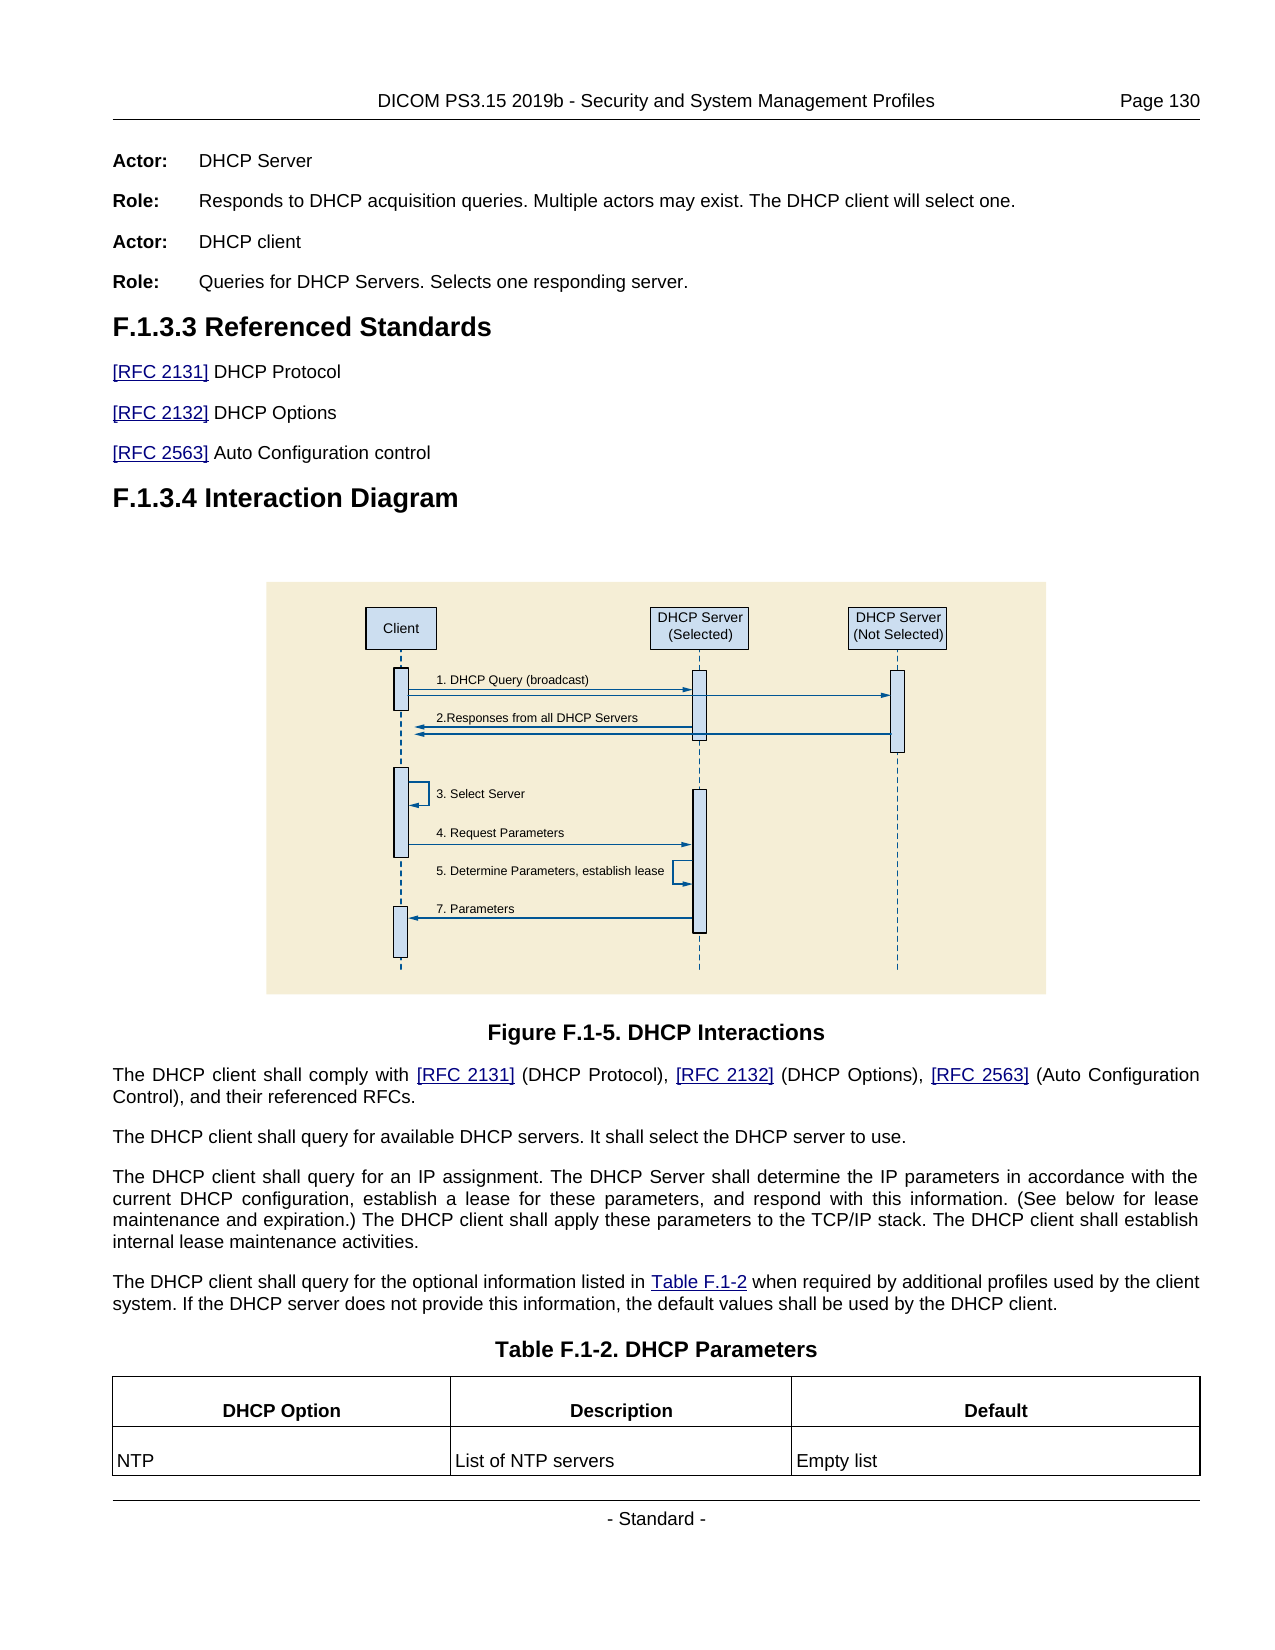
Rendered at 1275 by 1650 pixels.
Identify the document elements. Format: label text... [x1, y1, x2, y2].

table_cell List of NTP servers [451, 1427, 791, 1475]
text Table F.1-2. DHCP Parameters [112, 1337, 1200, 1362]
text [RFC 2563] Auto Configuration control [112, 442, 1200, 463]
table_header Default [792, 1377, 1199, 1426]
text The DHCP client shall comply with [RFC 2131] (DHCP Protocol), [RFC 2132] (DHCP Options), [RFC 2563] (Auto Configuration Control), and their referenced RFCs. [112, 1064, 1200, 1107]
text The DHCP client shall query for an IP assignment. The DHCP Server shall determine the IP parameters in accordance with the current DHCP configuration, establish a lease for these parameters, and respond with this information. (See below for lease maintenance and expiration.) The DHCP client shall apply these parameters to the TCP/IP stack. The DHCP client shall establish internal lease maintenance activities. [112, 1166, 1200, 1252]
table_cell Empty list [792, 1427, 1199, 1475]
text F.1.3.3 Referenced Standards [112, 311, 1200, 342]
text Role: Queries for DHCP Servers. Selects one responding server. [112, 271, 1200, 292]
table_header DHCP Option [113, 1377, 450, 1426]
text Figure F.1-5. DHCP Interactions [112, 1019, 1200, 1045]
text Actor: DHCP Server [112, 150, 1200, 172]
text [RFC 2131] DHCP Protocol [112, 361, 1200, 383]
text F.1.3.4 Interaction Diagram [112, 482, 1200, 513]
text Role: Responds to DHCP acquisition queries. Multiple actors may exist. The DHCP client will select one. [112, 190, 1200, 212]
table_cell NTP [113, 1427, 450, 1475]
table_header Description [451, 1377, 791, 1426]
text [RFC 2132] DHCP Options [112, 402, 1200, 423]
text The DHCP client shall query for available DHCP servers. It shall select the DHCP server to use. [112, 1126, 1200, 1147]
text The DHCP client shall query for the optional information listed in Table F.1-2 when required by additional profiles used by the client system. If the DHCP server does not provide this information, the default values shall be used by the DHCP client. [112, 1271, 1200, 1314]
text Actor: DHCP client [112, 231, 1200, 252]
